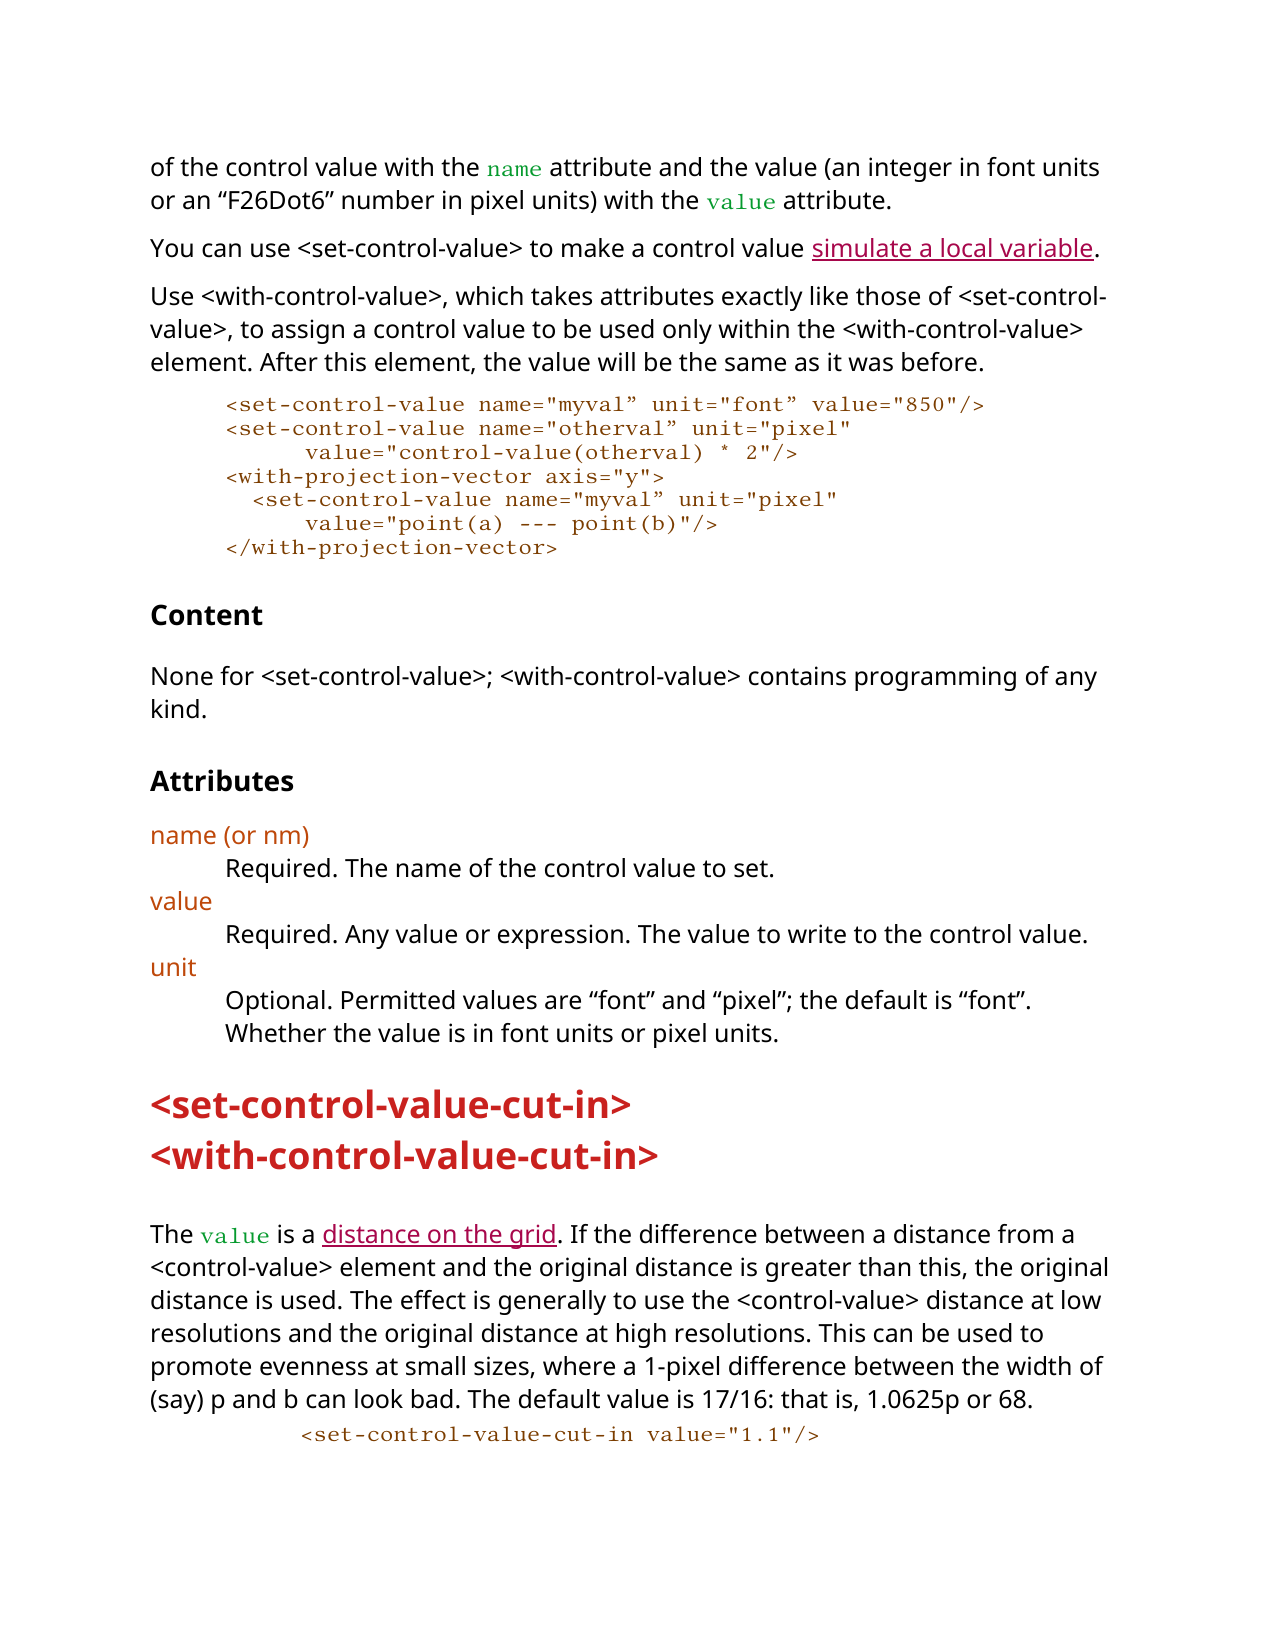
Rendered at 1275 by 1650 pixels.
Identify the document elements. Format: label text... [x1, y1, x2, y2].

subtitle Content [150, 595, 1125, 634]
text Required. The name of the control value to set. [225, 851, 1125, 884]
text value [150, 884, 1125, 917]
text of the control value with the name attribute and the value (an integer in font units or an “F26Dot6” number in pixel units) with the value attribute. [150, 150, 1125, 216]
text Use <with-control-value>, which takes attributes exactly like those of <set-control-value>, to assign a control value to be used only within the <with-control-value> element. After this element, the value will be the same as it was before. [150, 279, 1125, 378]
text Required. Any value or expression. The value to write to the control value. [225, 917, 1125, 950]
text name (or nm) [150, 818, 1125, 851]
text <set-control-value-cut-in value="1.1"/> [300, 1422, 1125, 1446]
text The value is a distance on the grid. If the difference between a distance from a <control-value> element and the original distance is greater than this, the original distance is used. The effect is generally to use the <control-value> distance at low resolutions and the original distance at high resolutions. This can be used to promote evenness at small sizes, where a 1-pixel difference between the width of (say) p and b can look bad. The default value is 17/16: that is, 1.0625p or 68. [150, 1217, 1125, 1415]
text unit [150, 950, 1125, 983]
subtitle Attributes [150, 761, 1125, 800]
text You can use <set-control-value> to make a control value simulate a local variable. [150, 231, 1125, 264]
text <set-control-value name="myval” unit="font” value="850"/> <set-control-value name="otherval” unit="pixel" value="control-value(otherval) * 2"/> <with-projection-vector axis="y"> <set-control-value name="myval” unit="pixel" value="point(a) --- point(b)"/> </with-projection-vector> [225, 393, 1125, 559]
text Optional. Permitted values are “font” and “pixel”; the default is “font”. Whether the value is in font units or pixel units. [225, 983, 1125, 1049]
text None for <set-control-value>; <with-control-value> contains programming of any kind. [150, 659, 1125, 725]
subtitle <set-control-value-cut-in> <with-control-value-cut-in> [150, 1078, 1125, 1180]
